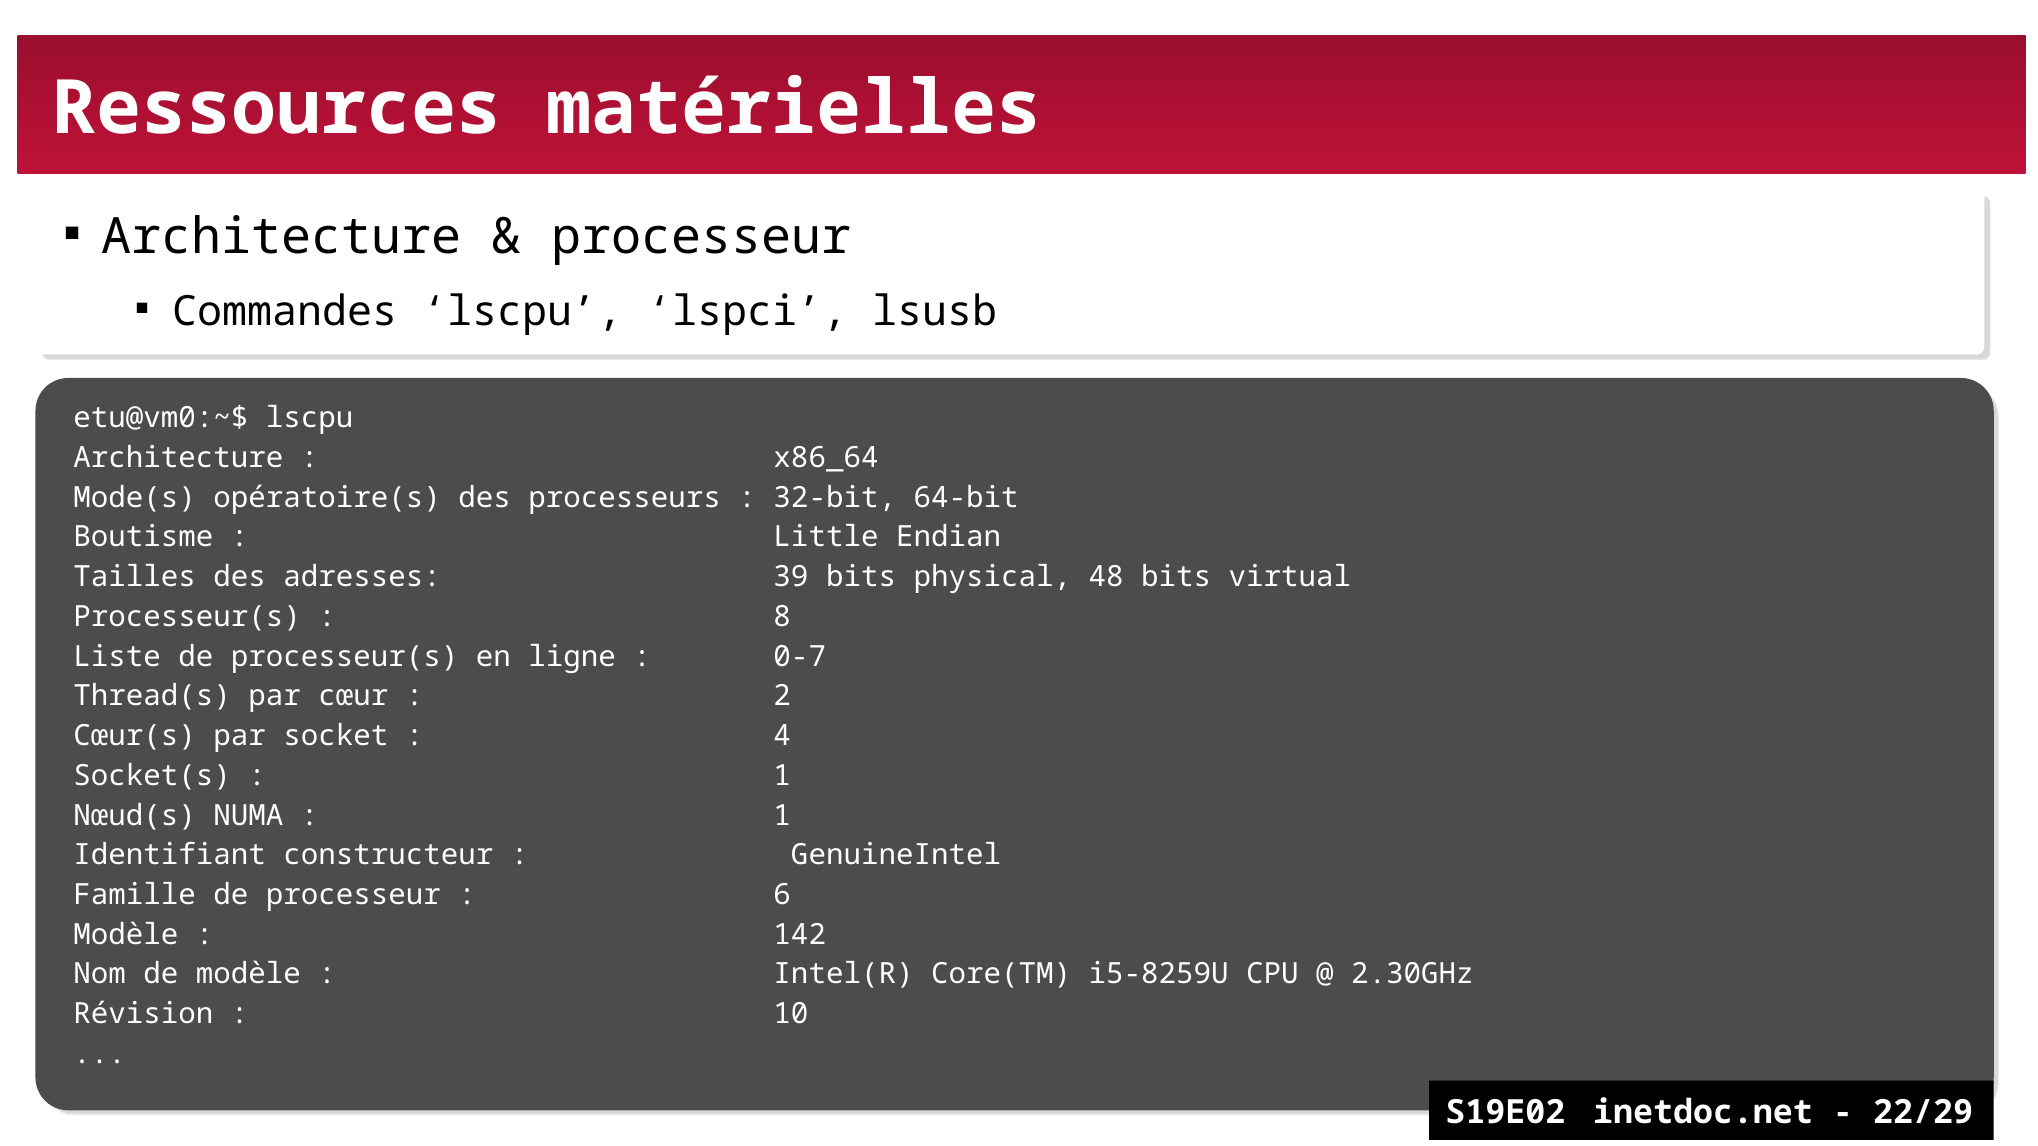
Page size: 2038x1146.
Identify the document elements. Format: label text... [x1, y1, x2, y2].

text_box S19E02 inetdoc.net - <numéro>/29 [1429, 1080, 1994, 1140]
text_box etu@vm0:~$ lscpu Architecture : x86_64 Mode(s) opératoire(s) des processeurs : 32-bit, 64-bit Boutisme : Little Endian Tailles des adresses: 39 bits physical, 48 bits virtual Processeur(s) : 8 Liste de processeur(s) en ligne : 0-7 Thread(s) par cœur : 2 Cœur(s) par socket : 4 Socket(s) : 1 Nœud(s) NUMA : 1 Identifiant constructeur : GenuineIntel Famille de processeur : 6 Modèle : 142 Nom de modèle : Intel(R) Core(TM) i5-8259U CPU @ 2.30GHz Révision : 10 ... [35, 377, 1994, 1111]
text_box Ressources matérielles [17, 35, 2026, 174]
text_box Architecture & processeur Commandes ‘lscpu’, ‘lspci’, lsusb [35, 188, 1985, 355]
